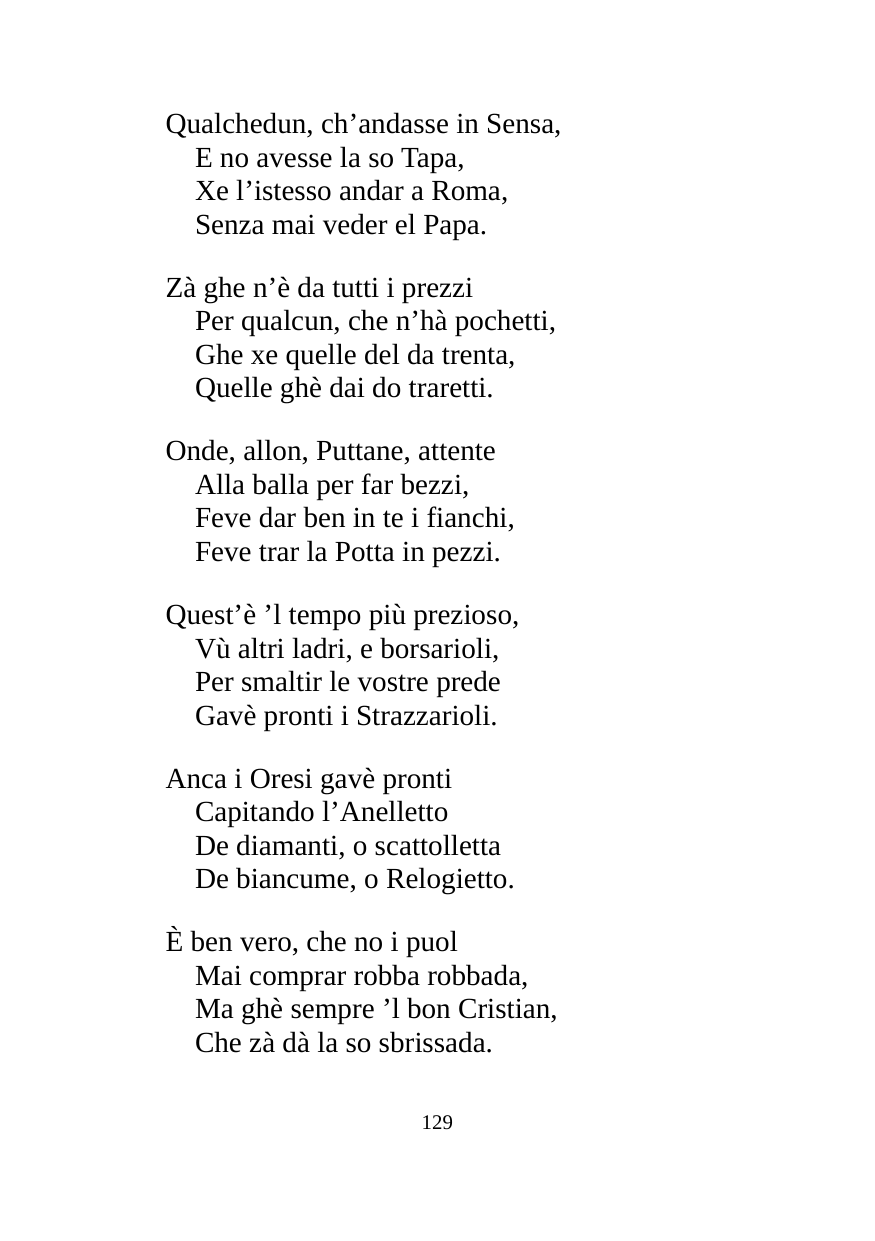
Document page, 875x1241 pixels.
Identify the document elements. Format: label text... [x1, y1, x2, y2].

text Quest’è ’l tempo più prezioso, Vù altri ladri, e borsarioli, Per smaltir le vostre prede Gavè pronti i Strazzarioli. [165, 597, 768, 731]
text Anca i Oresi gavè pronti Capitando l’Anelletto De diamanti, o scattolletta De biancume, o Relogietto. [165, 761, 768, 895]
text È ben vero, che no i puol Mai comprar robba robbada, Ma ghè sempre ’l bon Cristian, Che zà dà la so sbrissada. [165, 924, 768, 1059]
text Onde, allon, Puttane, attente Alla balla per far bezzi, Feve dar ben in te i fianchi, Feve trar la Potta in pezzi. [165, 433, 768, 568]
text Zà ghe n’è da tutti i prezzi Per qualcun, che n’hà pochetti, Ghe xe quelle del da trenta, Quelle ghè dai do traretti. [165, 270, 768, 404]
text Qualchedun, ch’andasse in Sensa, E no avesse la so Tapa, Xe l’istesso andar a Roma, Senza mai veder el Papa. [165, 106, 768, 240]
